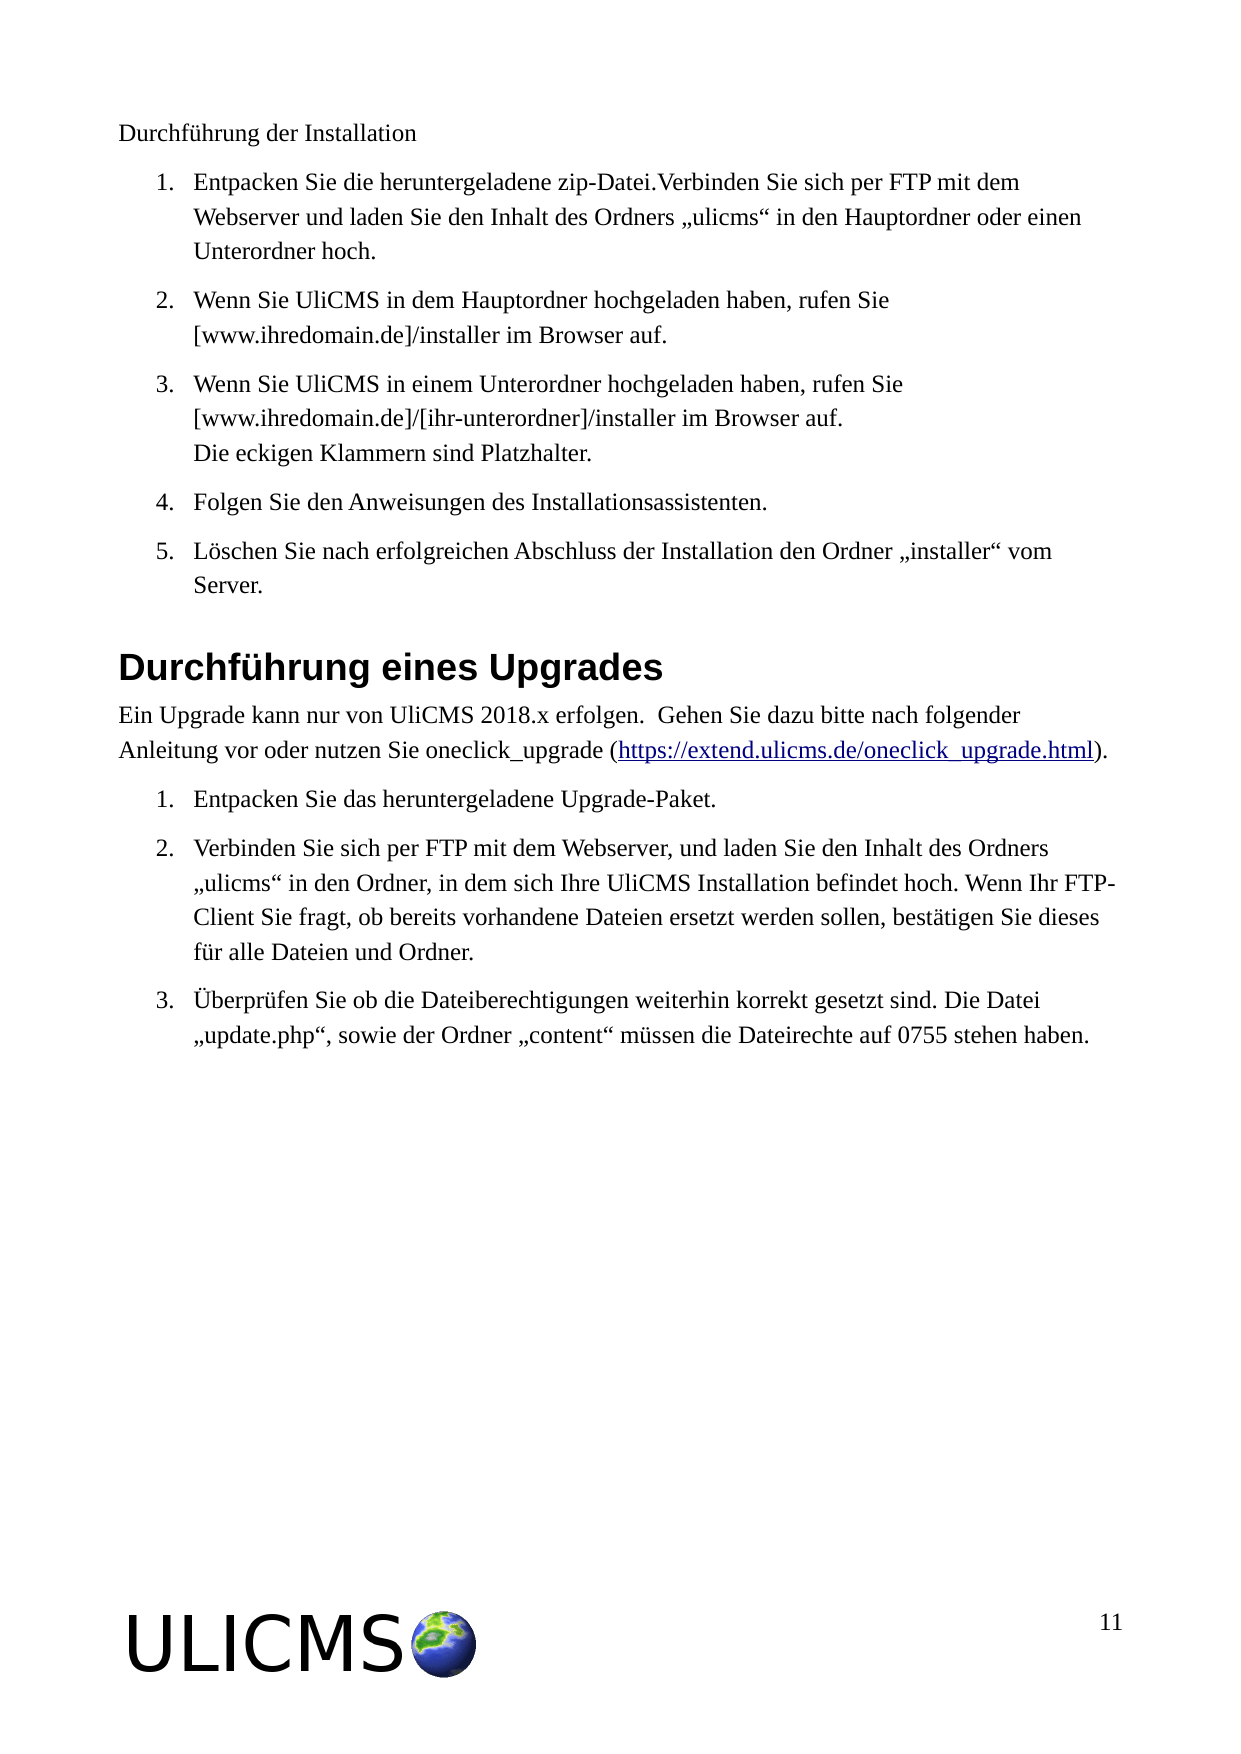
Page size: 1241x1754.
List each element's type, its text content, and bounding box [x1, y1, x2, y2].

list Folgen Sie den Anweisungen des Installationsassistenten. [156, 487, 1123, 516]
list Entpacken Sie das heruntergeladene Upgrade-Paket. [156, 784, 1123, 813]
picture [118, 1607, 479, 1681]
list Löschen Sie nach erfolgreichen Abschluss der Installation den Ordner „installer“ vom Server. [156, 536, 1123, 599]
text Ein Upgrade kann nur von UliCMS 2018.x erfolgen. Gehen Sie dazu bitte nach folgender Anleitung vor oder nutzen Sie oneclick_upgrade (https://extend.ulicms.de/oneclick_upgrade.html). [118, 701, 1123, 764]
list Entpacken Sie die heruntergeladene zip-Datei.Verbinden Sie sich per FTP mit dem Webserver und laden Sie den Inhalt des Ordners „ulicms“ in den Hauptordner oder einen Unterordner hoch. [156, 167, 1123, 265]
list Wenn Sie UliCMS in dem Hauptordner hochgeladen haben, rufen Sie [www.ihredomain.de]/installer im Browser auf. [156, 285, 1123, 348]
list Verbinden Sie sich per FTP mit dem Webserver, und laden Sie den Inhalt des Ordners „ulicms“ in den Ordner, in dem sich Ihre UliCMS Installation befindet hoch. Wenn Ihr FTP-Client Sie fragt, ob bereits vorhandene Dateien ersetzt werden sollen, bestätigen Sie dieses für alle Dateien und Ordner. [156, 833, 1123, 965]
list Überprüfen Sie ob die Dateiberechtigungen weiterhin korrekt gesetzt sind. Die Datei „update.php“, sowie der Ordner „content“ müssen die Dateirechte auf 0755 stehen haben. [156, 986, 1123, 1049]
list Wenn Sie UliCMS in einem Unterordner hochgeladen haben, rufen Sie [www.ihredomain.de]/[ihr-unterordner]/installer im Browser auf. Die eckigen Klammern sind Platzhalter. [156, 369, 1123, 466]
